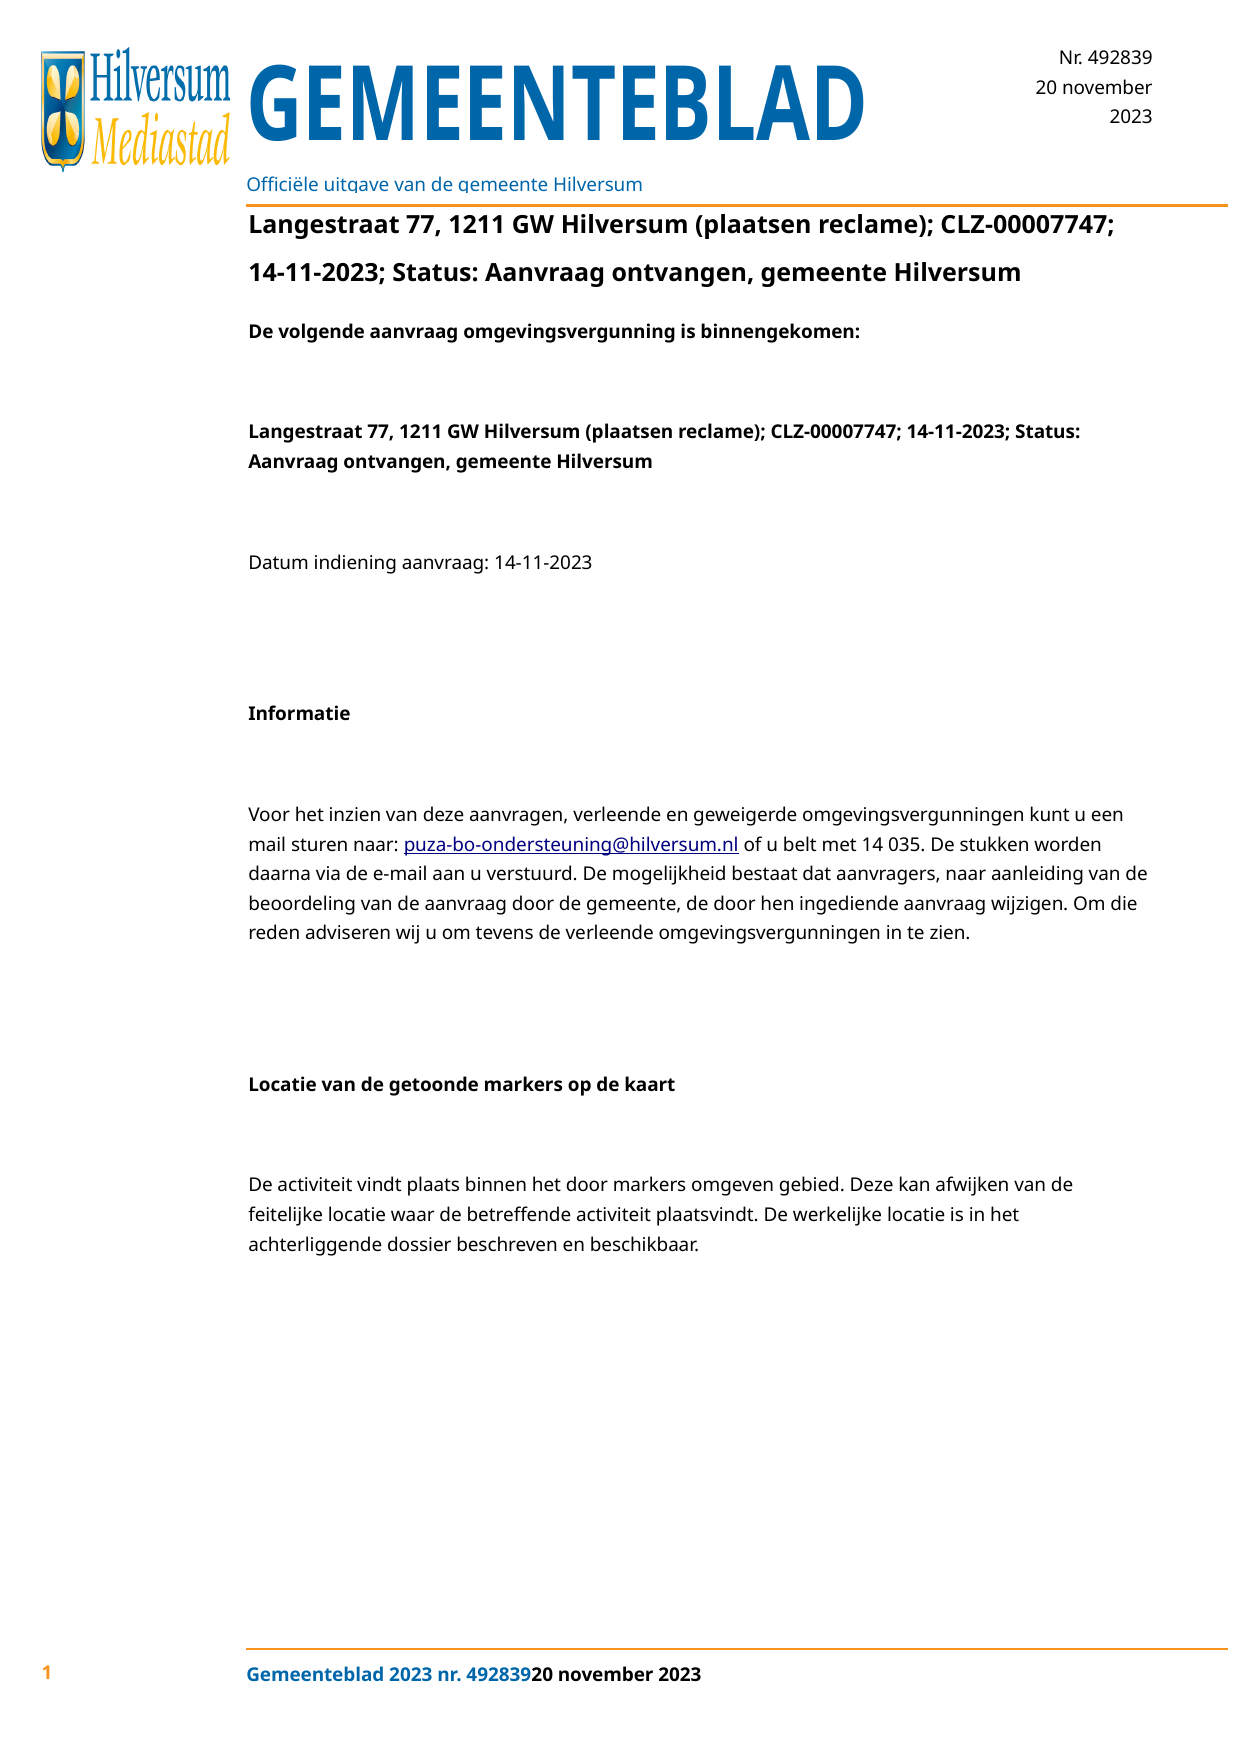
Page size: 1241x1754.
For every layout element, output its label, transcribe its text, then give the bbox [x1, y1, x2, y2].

text Datum indiening aanvraag: 14-11-2023 [248, 549, 1152, 575]
text De volgende aanvraag omgevingsvergunning is binnengekomen: [248, 318, 1152, 344]
picture [41, 47, 231, 172]
text Langestraat 77, 1211 GW Hilversum (plaatsen reclame); CLZ-00007747; 14-11-2023; Status: Aanvraag ontvangen, gemeente Hilversum [248, 207, 1152, 288]
text De activiteit vindt plaats binnen het door markers omgeven gebied. Deze kan afwijken van de feitelijke locatie waar de betreffende activiteit plaatsvindt. De werkelijke locatie is in het achterliggende dossier beschreven en beschikbaar. [248, 1172, 1152, 1257]
text Langestraat 77, 1211 GW Hilversum (plaatsen reclame); CLZ-00007747; 14-11-2023; Status: Aanvraag ontvangen, gemeente Hilversum [248, 419, 1152, 474]
text Informatie [248, 700, 1152, 726]
text Locatie van de getoonde markers op de kaart [248, 1071, 1152, 1097]
text Voor het inzien van deze aanvragen, verleende en geweigerde omgevingsvergunningen kunt u een mail sturen naar: puza-bo-ondersteuning@hilversum.nl of u belt met 14 035. De stukken worden daarna via de e-mail aan u verstuurd. De mogelijkheid bestaat dat aanvragers, naar aanleiding van de beoordeling van de aanvraag door de gemeente, de door hen ingediende aanvraag wijzigen. Om die reden adviseren wij u om tevens de verleende omgevingsvergunningen in te zien. [248, 801, 1152, 945]
